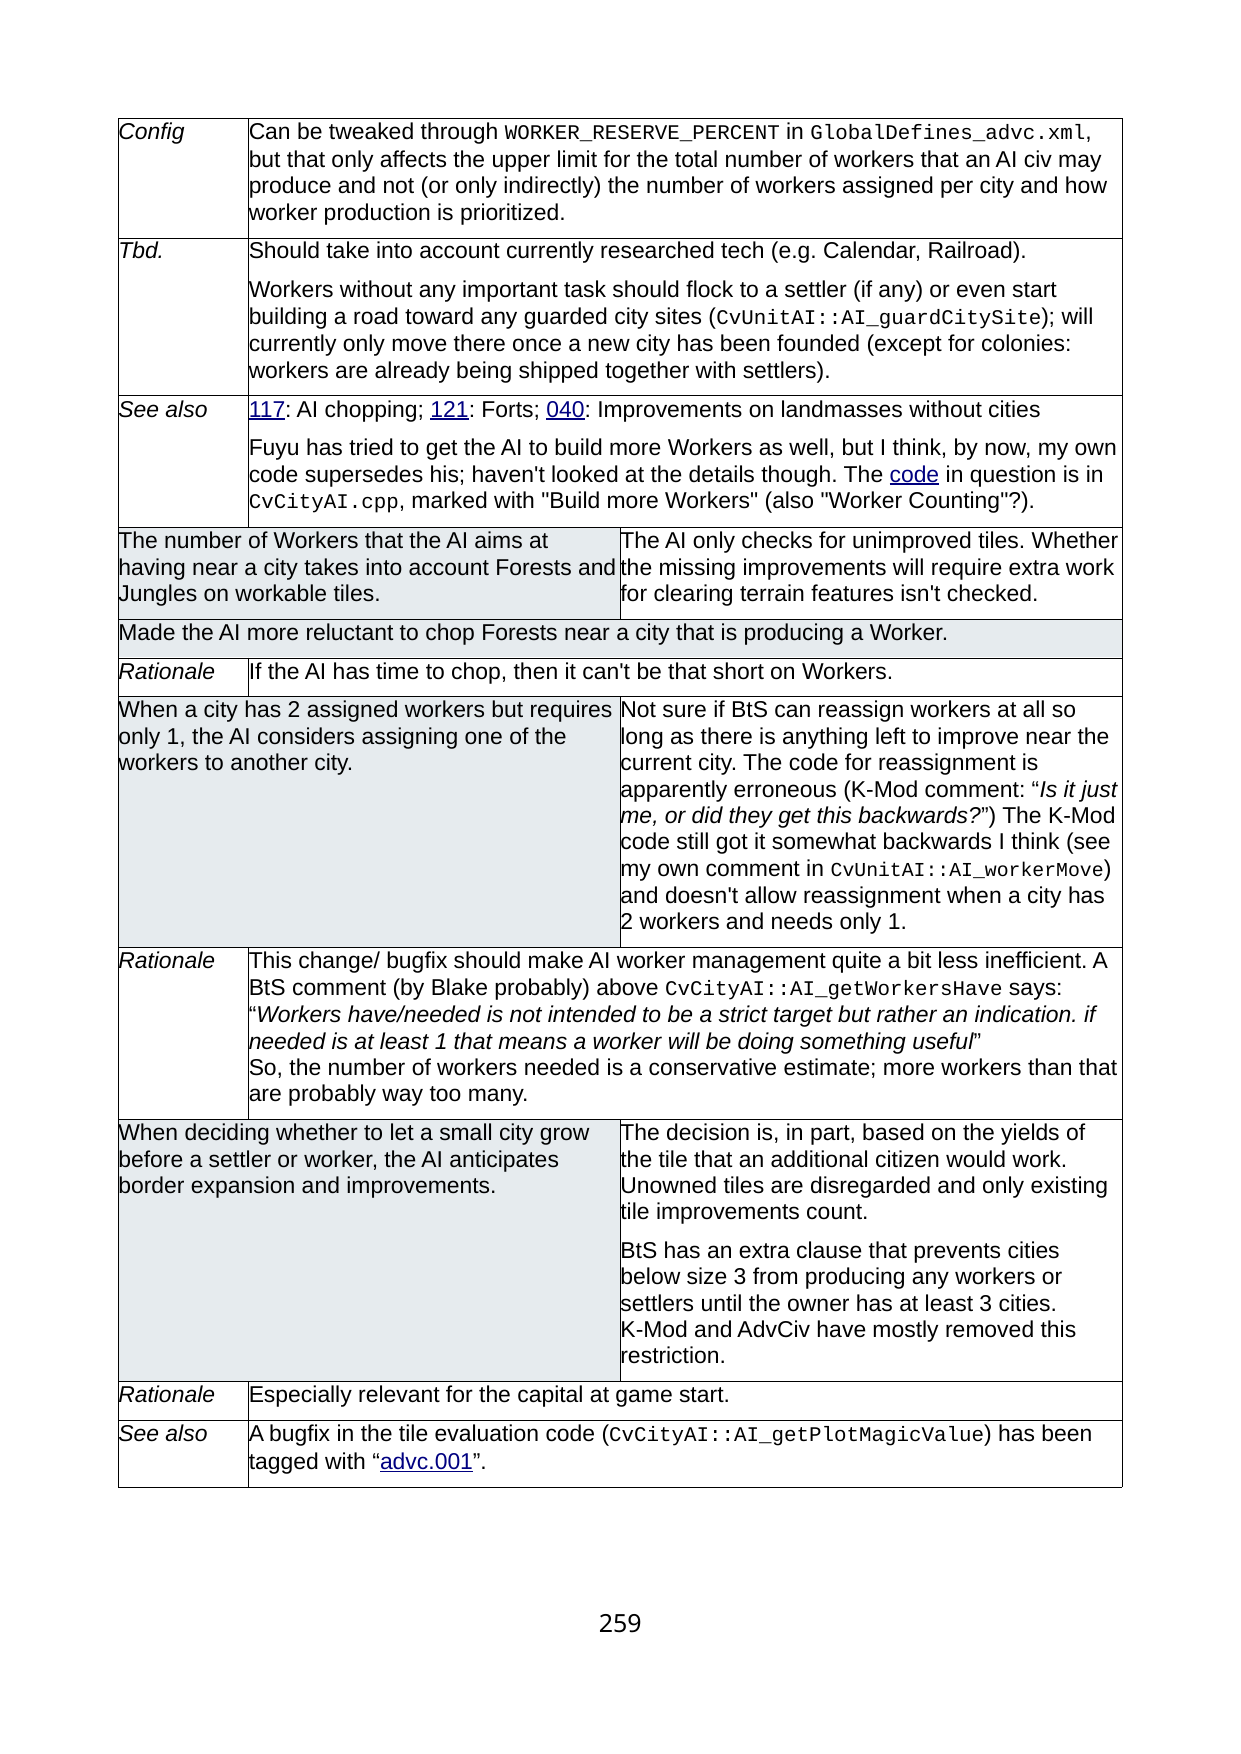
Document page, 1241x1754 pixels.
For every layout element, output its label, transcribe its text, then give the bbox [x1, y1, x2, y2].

table_cell Made the AI more reluctant to chop Forests near a city that is producing a Worker. [119, 620, 1122, 657]
table_cell The decision is, in part, based on the yields of the tile that an additional citizen would work. Unowned tiles are disregarded and only existing tile improvements count. BtS has an extra clause that prevents cities below size 3 from producing any workers or settlers until the owner has at least 3 cities. K‑Mod and AdvCiv have mostly removed this restriction. [621, 1120, 1122, 1381]
table_cell A bugfix in the tile evaluation code (CvCityAI::AI_getPlotMagicValue) has been tagged with “advc.001”. [249, 1421, 1122, 1487]
table_cell When a city has 2 assigned workers but requires only 1, the AI considers assigning one of the workers to another city. [119, 697, 620, 947]
table_cell Especially relevant for the capital at game start. [249, 1382, 1122, 1420]
table_cell Tbd. [119, 239, 248, 395]
table_cell The AI only checks for unimproved tiles. Whether the missing improvements will require extra work for clearing terrain features isn't checked. [621, 528, 1122, 619]
table_cell Should take into account currently researched tech (e.g. Calendar, Railroad). Workers without any important task should flock to a settler (if any) or even start building a road toward any guarded city sites (CvUnitAI::AI_guardCitySite); will currently only move there once a new city has been founded (except for colonies: workers are already being shipped together with settlers). [249, 239, 1122, 395]
table_cell If the AI has time to chop, then it can't be that short on Workers. [249, 659, 1122, 696]
table_cell When deciding whether to let a small city grow before a settler or worker, the AI anticipates border expansion and improvements. [119, 1120, 620, 1381]
table_cell See also [119, 396, 248, 527]
table_cell Rationale [119, 659, 248, 696]
table_cell Not sure if BtS can reassign workers at all so long as there is anything left to improve near the current city. The code for reassignment is apparently erroneous (K-Mod comment: “Is it just me, or did they get this backwards?”) The K-Mod code still got it somewhat backwards I think (see my own comment in CvUnitAI::AI_workerMove) and doesn't allow reassignment when a city has 2 workers and needs only 1. [621, 697, 1122, 947]
table_cell The number of Workers that the AI aims at having near a city takes into account Forests and Jungles on workable tiles. [119, 528, 620, 619]
table_cell Config [119, 119, 248, 237]
table_cell See also [119, 1421, 248, 1487]
table_cell Rationale [119, 1382, 248, 1420]
table_cell Rationale [119, 948, 248, 1119]
table_cell 117: AI chopping; 121: Forts; 040: Improvements on landmasses without cities Fuyu has tried to get the AI to build more Workers as well, but I think, by now, my own code supersedes his; haven't looked at the details though. The code in question is in CvCityAI.cpp, marked with "Build more Workers" (also "Worker Counting"?). [249, 396, 1122, 527]
table_cell This change/ bugfix should make AI worker management quite a bit less inefficient. A BtS comment (by Blake probably) above CvCityAI::AI_getWorkersHave says: “Workers have/needed is not intended to be a strict target but rather an indication. if needed is at least 1 that means a worker will be doing something useful” So, the number of workers needed is a conservative estimate; more workers than that are probably way too many. [249, 948, 1122, 1119]
table_cell Can be tweaked through WORKER_RESERVE_PERCENT in GlobalDefines_advc.xml, but that only affects the upper limit for the total number of workers that an AI civ may produce and not (or only indirectly) the number of workers assigned per city and how worker production is prioritized. [249, 119, 1122, 237]
